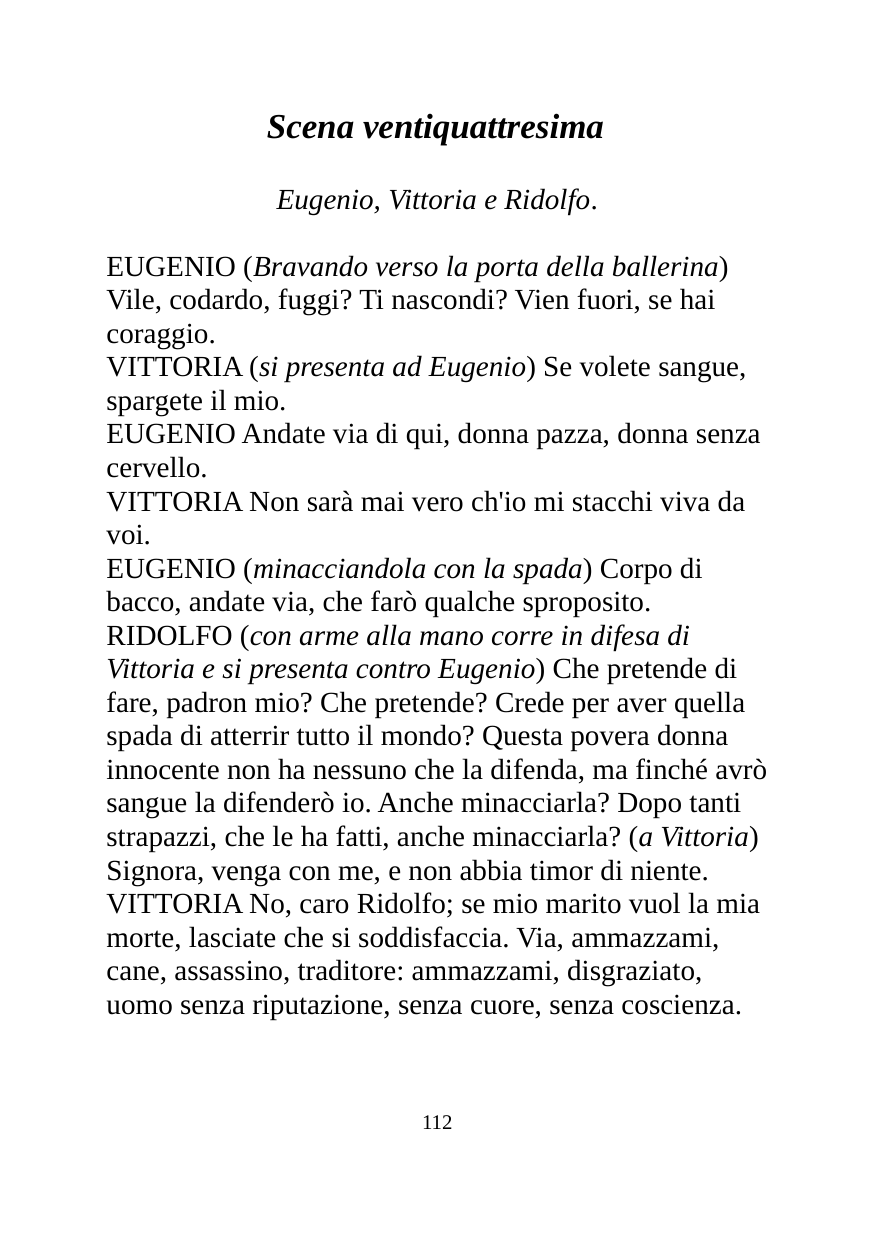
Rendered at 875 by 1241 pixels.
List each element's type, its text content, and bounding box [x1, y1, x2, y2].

text Eugenio, Vittoria e Ridolfo. [106, 182, 768, 215]
text EUGENIO Andate via di qui, donna pazza, donna senza cervello. [106, 417, 768, 484]
text VITTORIA Non sarà mai vero ch'io mi stacchi viva da voi. [106, 484, 768, 551]
subtitle Scena ventiquattresima [106, 106, 768, 146]
text VITTORIA No, caro Ridolfo; se mio marito vuol la mia morte, lasciate che si soddisfaccia. Via, ammazzami, cane, assassino, traditore: ammazzami, disgraziato, uomo senza riputazione, senza cuore, senza coscienza. [106, 886, 768, 1020]
text RIDOLFO (con arme alla mano corre in difesa di Vittoria e si presenta contro Eugenio) Che pretende di fare, padron mio? Che pretende? Crede per aver quella spada di atterrir tutto il mondo? Questa povera donna innocente non ha nessuno che la difenda, ma finché avrò sangue la difenderò io. Anche minacciarla? Dopo tanti strapazzi, che le ha fatti, anche minacciarla? (a Vittoria) Signora, venga con me, e non abbia timor di niente. [106, 618, 768, 886]
text EUGENIO (Bravando verso la porta della ballerina) Vile, codardo, fuggi? Ti nascondi? Vien fuori, se hai coraggio. [106, 249, 768, 349]
text VITTORIA (si presenta ad Eugenio) Se volete sangue, spargete il mio. [106, 349, 768, 417]
text EUGENIO (minacciandola con la spada) Corpo di bacco, andate via, che farò qualche sproposito. [106, 551, 768, 618]
